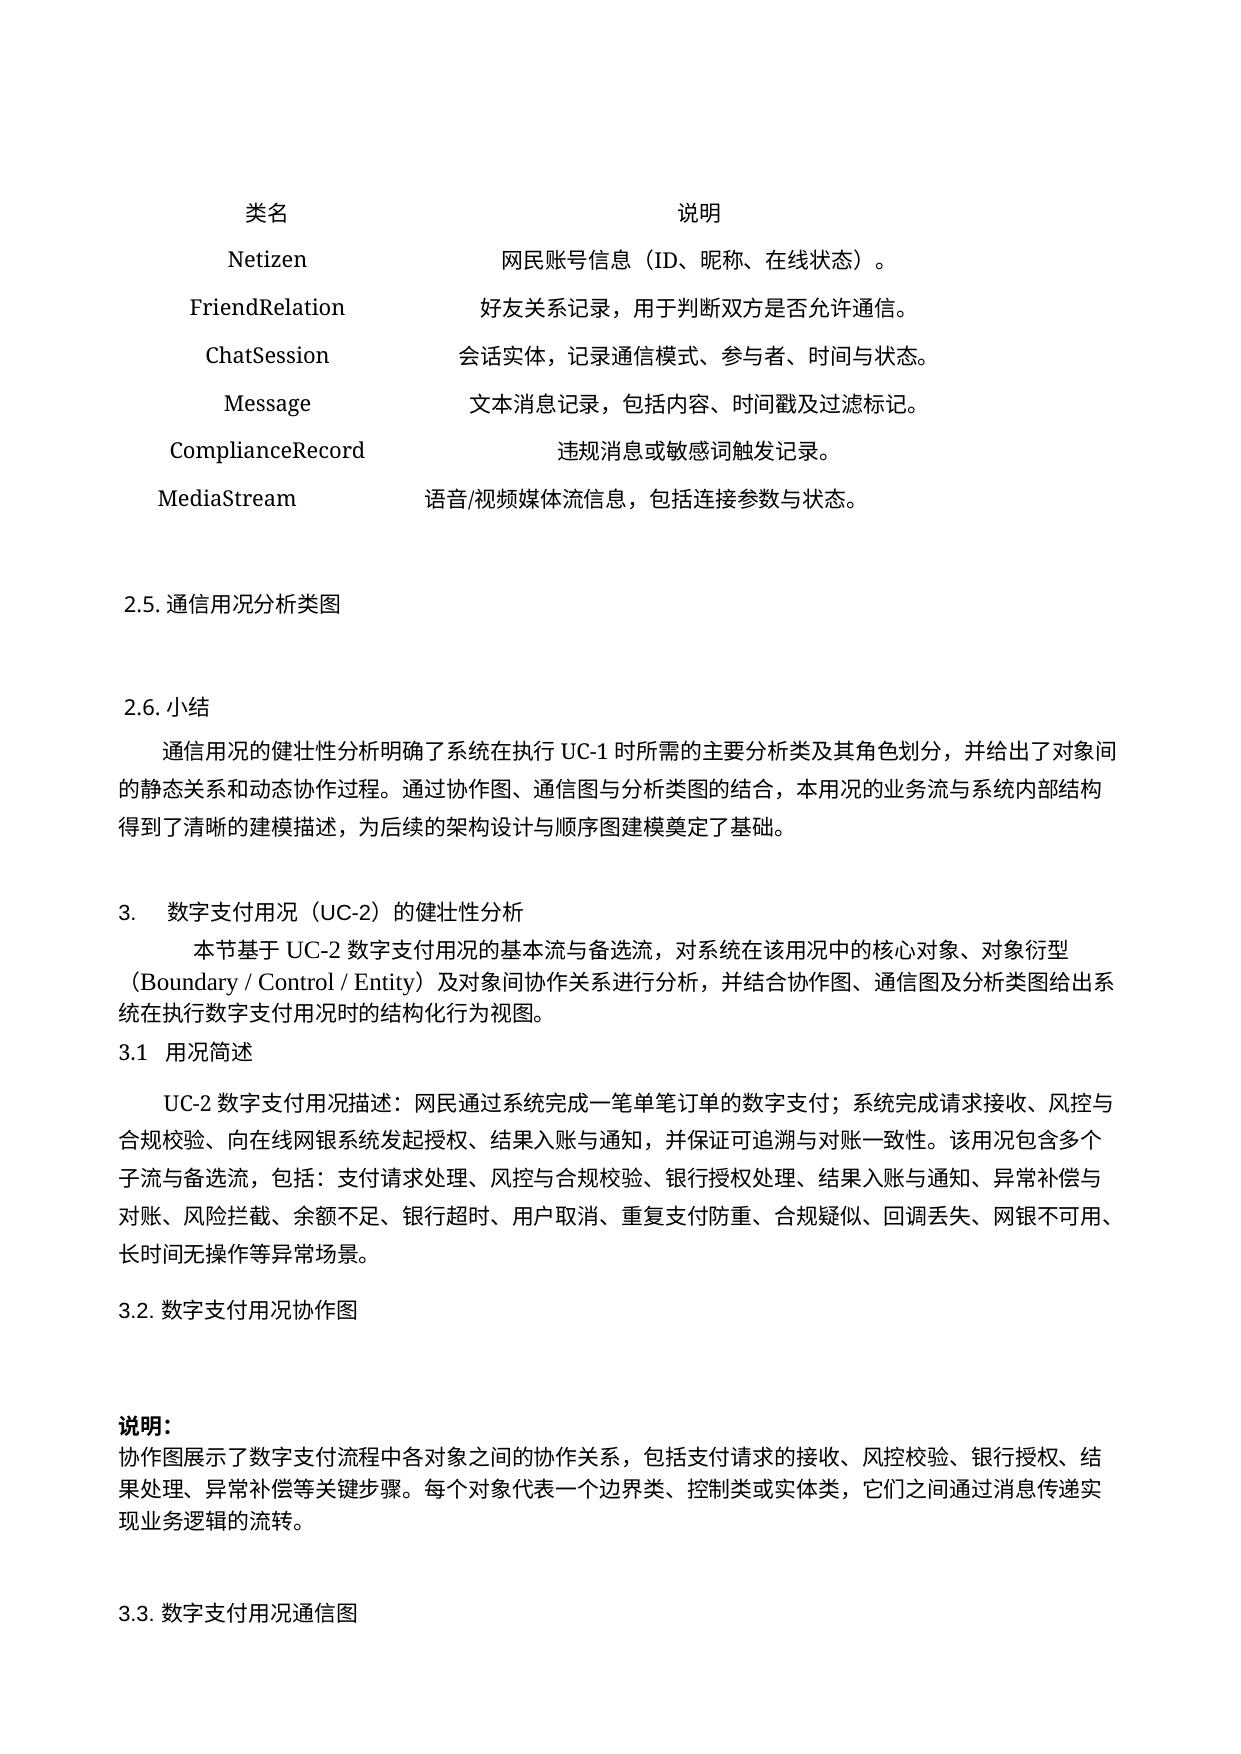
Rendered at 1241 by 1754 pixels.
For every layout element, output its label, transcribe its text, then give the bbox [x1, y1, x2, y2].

subtitle 小结 [118, 690, 1122, 721]
subtitle 3.3. 数字支付用况通信图 [118, 1596, 1122, 1627]
text 通信用况的健壮性分析明确了系统在执行 UC-1 时所需的主要分析类及其角色划分，并给出了对象间的静态关系和动态协作过程。通过协作图、通信图与分析类图的结合，本用况的业务流与系统内部结构得到了清晰的建模描述，为后续的架构设计与顺序图建模奠定了基础。 [118, 734, 1122, 842]
table_cell 网民账号信息（ID、昵称、在线状态）。 [379, 235, 975, 283]
text UC-2 数字支付用况描述：网民通过系统完成一笔单笔订单的数字支付；系统完成请求接收、风控与合规校验、向在线网银系统发起授权、结果入账与通知，并保证可追溯与对账一致性。该用况包含多个子流与备选流，包括：支付请求处理、风控与合规校验、银行授权处理、结果入账与通知、异常补偿与对账、风险拦截、余额不足、银行超时、用户取消、重复支付防重、合规疑似、回调丢失、网银不可用、长时间无操作等异常场景。 [118, 1086, 1122, 1269]
table_cell 好友关系记录，用于判断双方是否允许通信。 [379, 283, 975, 331]
table_cell 违规消息或敏感词触发记录。 [379, 426, 975, 474]
subtitle 数字支付用况（UC-2）的健壮性分析 [118, 895, 1122, 927]
table_cell MediaStream [112, 474, 379, 522]
table_cell FriendRelation [112, 283, 379, 331]
table_cell ChatSession [112, 331, 379, 378]
subtitle 3.2. 数字支付用况协作图 [118, 1293, 1122, 1325]
table_cell 语音/视频媒体流信息，包括连接参数与状态。 [379, 474, 975, 522]
table_header 说明 [379, 188, 975, 235]
table_cell Message [112, 379, 379, 426]
table_header 类名 [112, 188, 379, 235]
text 3.1 用况简述 [118, 1034, 1122, 1066]
table_cell 会话实体，记录通信模式、参与者、时间与状态。 [379, 331, 975, 378]
text 本节基于 UC-2 数字支付用况的基本流与备选流，对系统在该用况中的核心对象、对象衍型（Boundary / Control / Entity）及对象间协作关系进行分析，并结合协作图、通信图及分析类图给出系统在执行数字支付用况时的结构化行为视图。 [118, 933, 1122, 1028]
text 说明： 协作图展示了数字支付流程中各对象之间的协作关系，包括支付请求的接收、风控校验、银行授权、结果处理、异常补偿等关键步骤。每个对象代表一个边界类、控制类或实体类，它们之间通过消息传递实现业务逻辑的流转。 [118, 1409, 1122, 1535]
subtitle 通信用况分析类图 [118, 587, 1122, 618]
table_cell 文本消息记录，包括内容、时间戳及过滤标记。 [379, 379, 975, 426]
table_cell ComplianceRecord [112, 426, 379, 474]
table_cell Netizen [112, 235, 379, 283]
